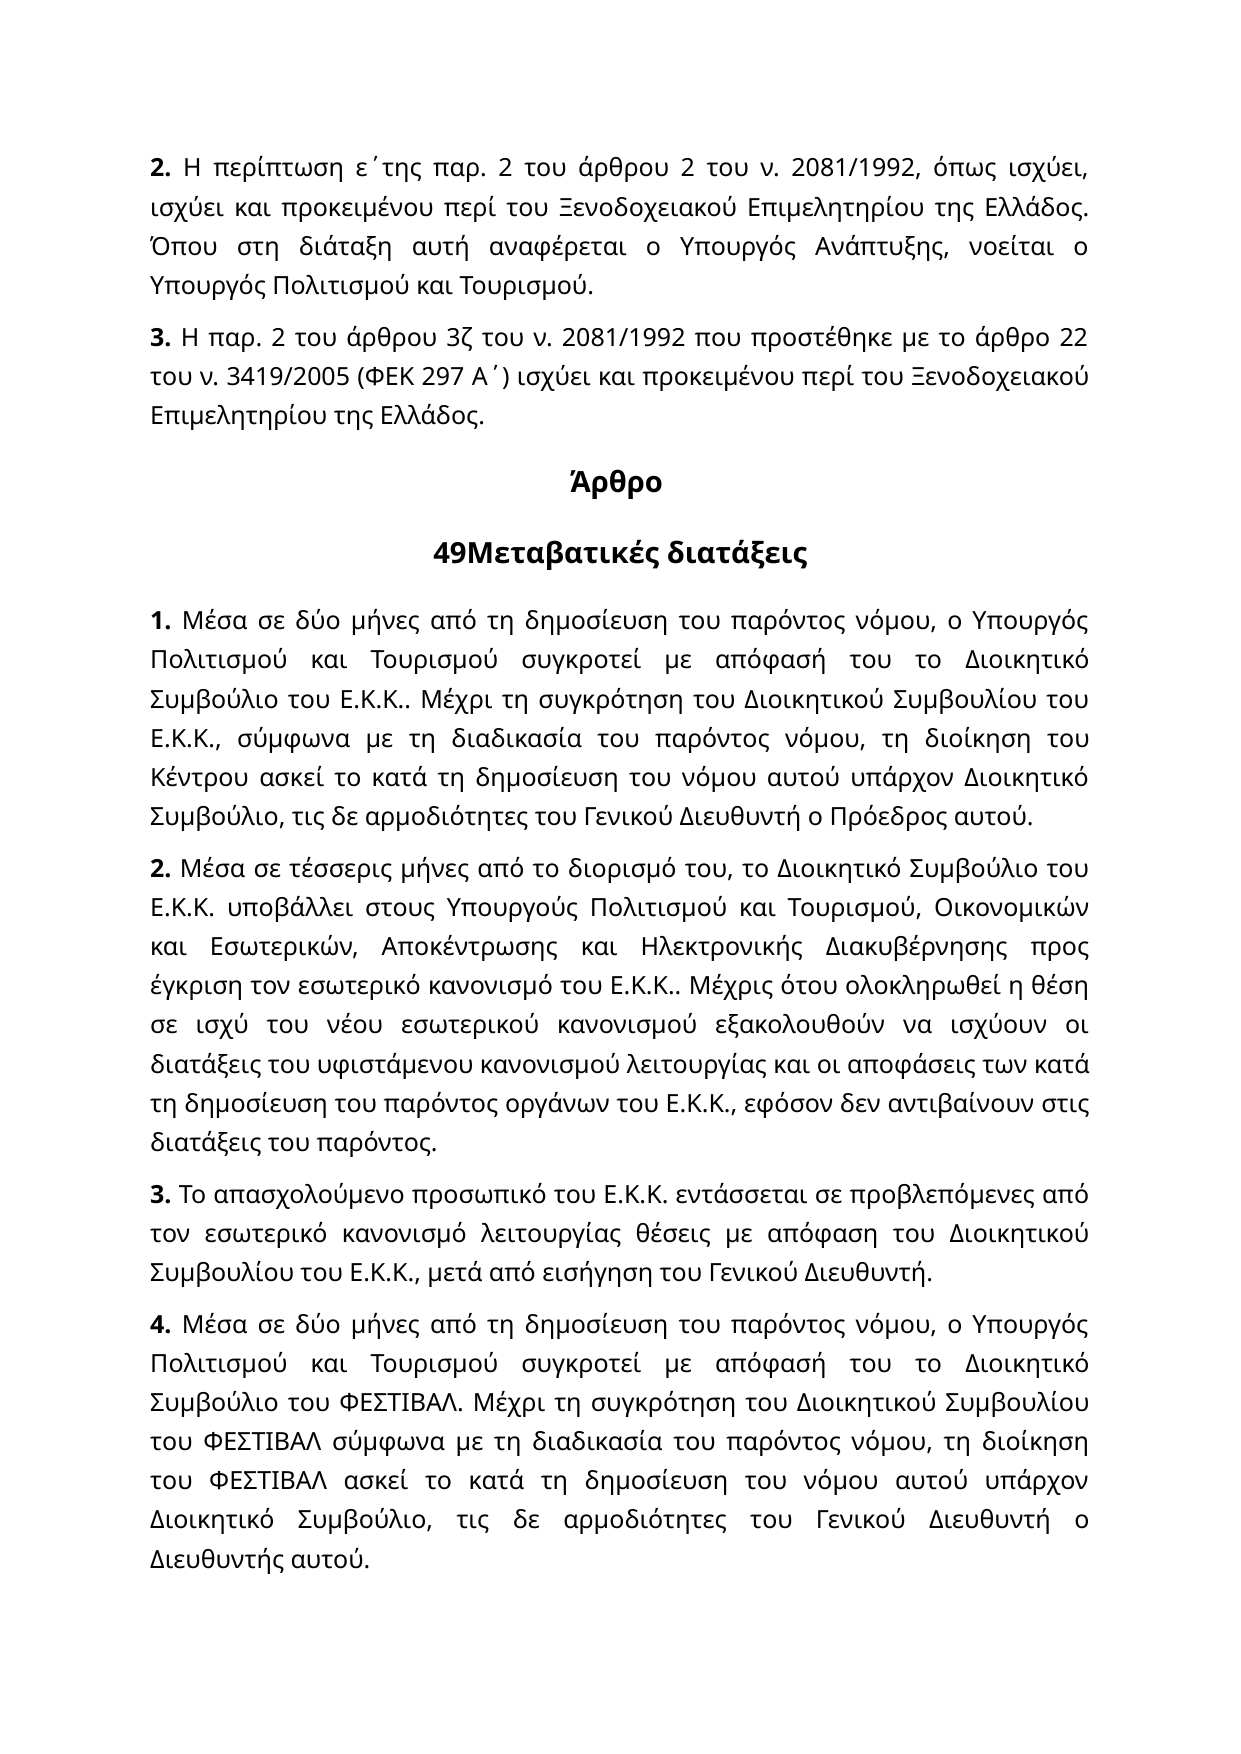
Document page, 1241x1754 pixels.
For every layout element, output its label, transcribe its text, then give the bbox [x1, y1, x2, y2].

subtitle Άρθρο [150, 462, 1090, 501]
text 1. Μέσα σε δύο μήνες από τη δημοσίευση του παρόντος νόμου, ο Υπουργός Πολιτισμού και Τουρισμού συγκροτεί με απόφασή του το Διοικητικό Συμβούλιο του Ε.Κ.Κ.. Μέχρι τη συγκρότηση του Διοικητικού Συμβουλίου του Ε.Κ.Κ., σύμφωνα με τη διαδικασία του παρόντος νόμου, τη διοίκηση του Κέντρου ασκεί το κατά τη δημοσίευση του νόμου αυτού υπάρχον Διοικητικό Συμβούλιο, τις δε αρμοδιότητες του Γενικού Διευθυντή ο Πρόεδρος αυτού. [150, 603, 1090, 833]
subtitle 49Μεταβατικές διατάξεις [150, 532, 1090, 572]
text 2. Η περίπτωση ε΄της παρ. 2 του άρθρου 2 του ν. 2081/1992, όπως ισχύει, ισχύει και προκειμένου περί του Ξενοδοχειακού Επιμελητηρίου της Ελλάδος. Όπου στη διάταξη αυτή αναφέρεται ο Υπουργός Ανάπτυξης, νοείται ο Υπουργός Πολιτισμού και Τουρισμού. [150, 150, 1090, 302]
text 2. Μέσα σε τέσσερις μήνες από το διορισμό του, το Διοικητικό Συμβούλιο του Ε.Κ.Κ. υποβάλλει στους Υπουργούς Πολιτισμού και Τουρισμού, Οικονομικών και Εσωτερικών, Αποκέντρωσης και Ηλεκτρονικής Διακυβέρνησης προς έγκριση τον εσωτερικό κανονισμό του Ε.Κ.Κ.. Μέχρις ότου ολοκληρωθεί η θέση σε ισχύ του νέου εσωτερικού κανονισμού εξακολουθούν να ισχύουν οι διατάξεις του υφιστάμενου κανονισμού λειτουργίας και οι αποφάσεις των κατά τη δημοσίευση του παρόντος οργάνων του Ε.Κ.Κ., εφόσον δεν αντιβαίνουν στις διατάξεις του παρόντος. [150, 850, 1090, 1159]
text 4. Μέσα σε δύο μήνες από τη δημοσίευση του παρόντος νόμου, ο Υπουργός Πολιτισμού και Τουρισμού συγκροτεί με απόφασή του το Διοικητικό Συμβούλιο του ΦΕΣΤΙΒΑΛ. Μέχρι τη συγκρότηση του Διοικητικού Συμβουλίου του ΦΕΣΤΙΒΑΛ σύμφωνα με τη διαδικασία του παρόντος νόμου, τη διοίκηση του ΦΕΣΤΙΒΑΛ ασκεί το κατά τη δημοσίευση του νόμου αυτού υπάρχον Διοικητικό Συμβούλιο, τις δε αρμοδιότητες του Γενικού Διευθυντή ο Διευθυντής αυτού. [150, 1306, 1090, 1575]
text 3. Η παρ. 2 του άρθρου 3ζ του ν. 2081/1992 που προστέθηκε με το άρθρο 22 του ν. 3419/2005 (ΦΕΚ 297 Α΄) ισχύει και προκειμένου περί του Ξενοδοχειακού Επιμελητηρίου της Ελλάδος. [150, 319, 1090, 432]
text 3. Το απασχολούμενο προσωπικό του Ε.Κ.Κ. εντάσσεται σε προβλεπόμενες από τον εσωτερικό κανονισμό λειτουργίας θέσεις με απόφαση του Διοικητικού Συμβουλίου του Ε.Κ.Κ., μετά από εισήγηση του Γενικού Διευθυντή. [150, 1176, 1090, 1289]
